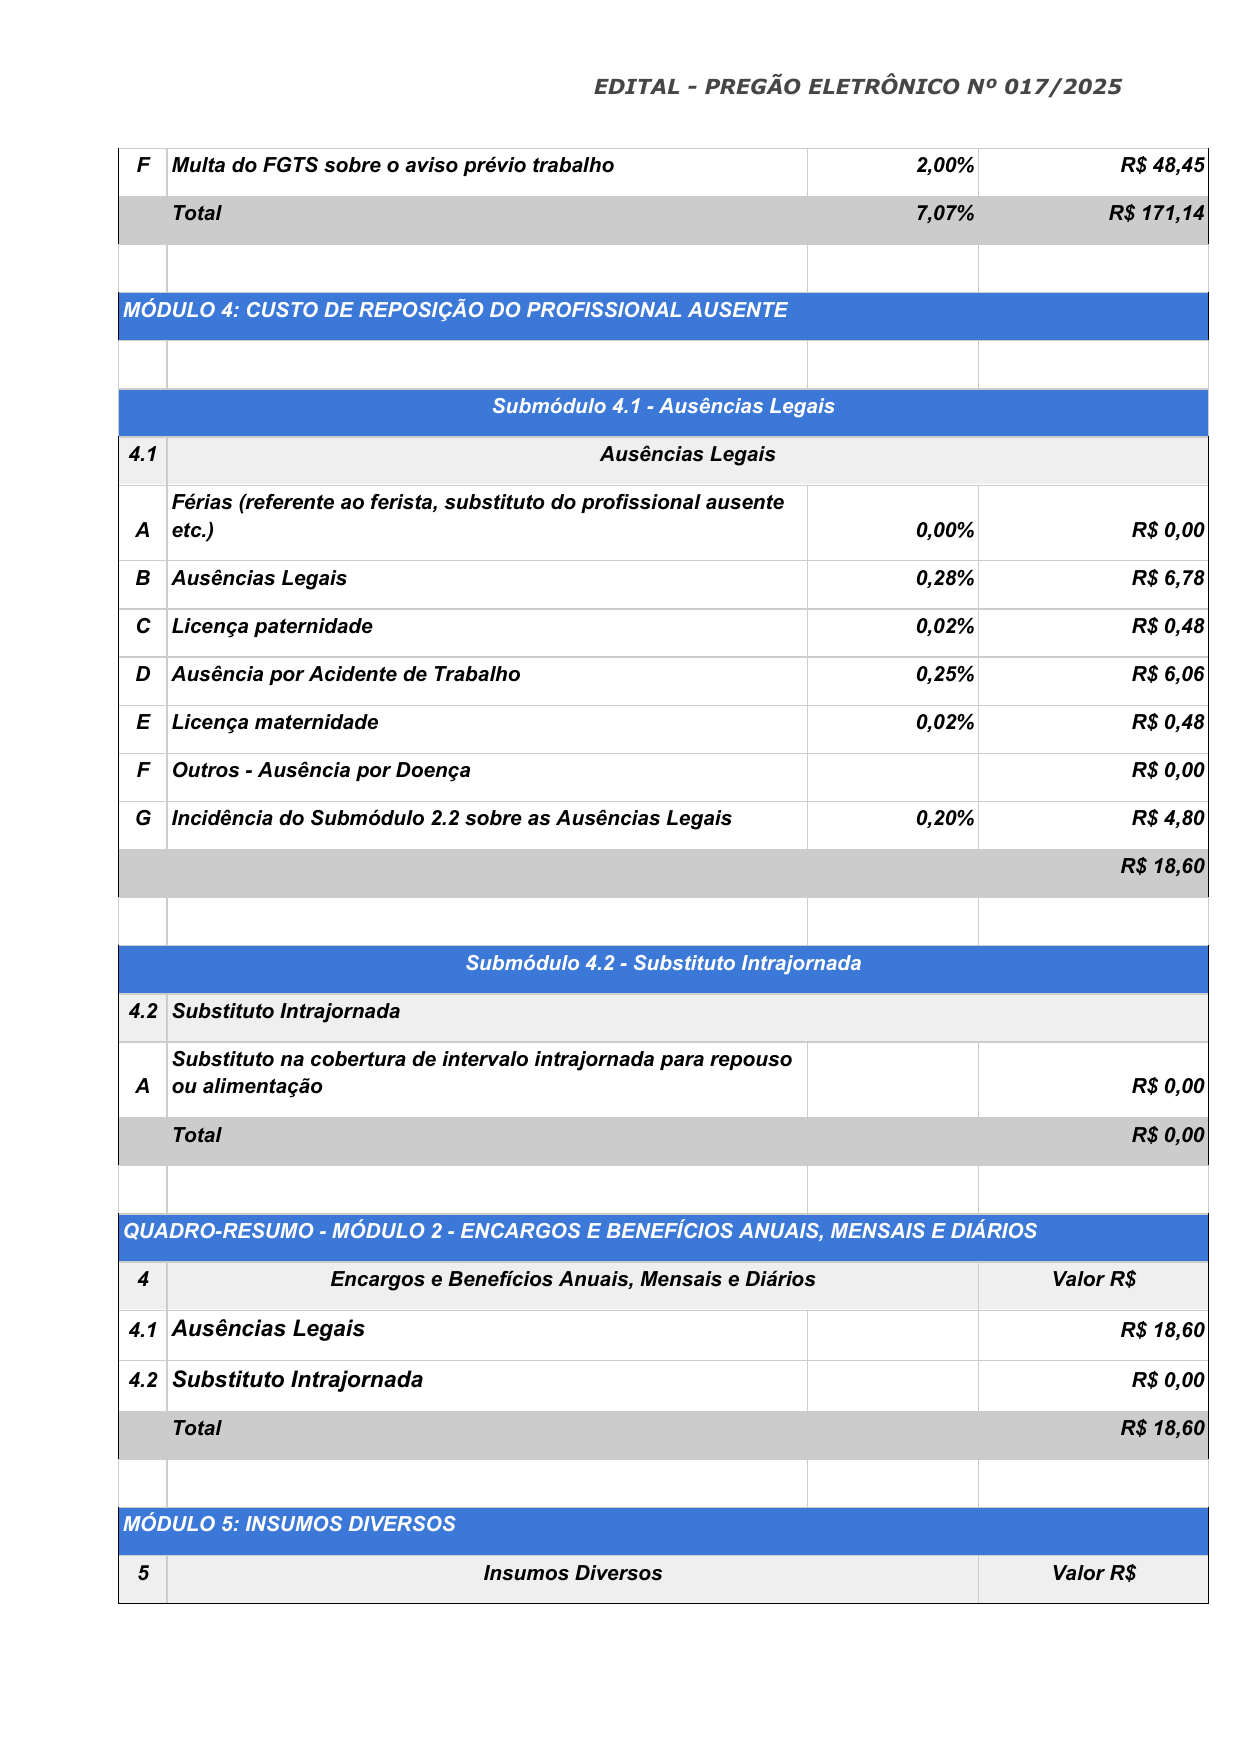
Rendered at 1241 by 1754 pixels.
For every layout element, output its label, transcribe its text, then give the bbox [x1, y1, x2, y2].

table_cell 0,02% [808, 706, 978, 753]
table_cell F [119, 754, 166, 801]
table_cell Insumos Diversos [168, 1556, 978, 1603]
table_cell 7,07% [808, 197, 978, 244]
table_cell [808, 1460, 978, 1507]
table_cell R$ 18,60 [979, 850, 1208, 897]
table_cell D [119, 658, 166, 704]
table_cell 4.2 [119, 1361, 166, 1411]
table_cell R$ 171,14 [979, 197, 1208, 244]
table_cell [119, 898, 166, 945]
table_cell 0,02% [808, 610, 978, 656]
table_cell [808, 245, 978, 292]
table_cell Substituto na cobertura de intervalo intrajornada para repouso ou alimentação [168, 1043, 807, 1117]
table_cell [808, 1166, 978, 1213]
table_cell MÓDULO 4: CUSTO DE REPOSIÇÃO DO PROFISSIONAL AUSENTE [119, 293, 1208, 340]
table_cell [808, 898, 978, 945]
table_cell C [119, 610, 166, 656]
table_cell R$ 18,60 [979, 1412, 1208, 1459]
table_cell Licença paternidade [168, 610, 807, 656]
table_cell Valor R$ [979, 1263, 1208, 1309]
table_cell Encargos e Benefícios Anuais, Mensais e Diários [168, 1263, 978, 1309]
table_cell R$ 0,00 [979, 1043, 1208, 1117]
table_cell [979, 1460, 1208, 1507]
table_cell 4.1 [119, 438, 166, 484]
table_cell Total [168, 1412, 807, 1459]
table_cell R$ 0,48 [979, 706, 1208, 753]
table_cell [168, 1166, 807, 1213]
table_cell [808, 341, 978, 388]
table_cell [119, 245, 166, 292]
table_cell Ausência por Acidente de Trabalho [168, 658, 807, 704]
table_cell 4 [119, 1263, 166, 1309]
table_cell Incidência do Submódulo 2.2 sobre as Ausências Legais [168, 802, 807, 849]
table_cell [168, 341, 807, 388]
table_cell R$ 0,48 [979, 610, 1208, 656]
table_cell [979, 341, 1208, 388]
table_cell 4.2 [119, 995, 166, 1041]
table_cell [119, 1460, 166, 1507]
table_cell Substituto Intrajornada [168, 995, 1208, 1041]
table_cell [119, 1118, 166, 1165]
table_cell Ausências Legais [168, 561, 807, 608]
table_cell Férias (referente ao ferista, substituto do profissional ausente etc.) [168, 486, 807, 560]
table_cell 0,25% [808, 658, 978, 704]
table_cell [168, 850, 807, 897]
table_cell Multa do FGTS sobre o aviso prévio trabalho [168, 149, 807, 196]
table_cell Total [168, 197, 807, 244]
table_cell F [119, 149, 166, 196]
table_cell B [119, 561, 166, 608]
table_cell R$ 0,00 [979, 754, 1208, 801]
table_cell R$ 48,45 [979, 149, 1208, 196]
table_cell MÓDULO 5: INSUMOS DIVERSOS [119, 1508, 1208, 1555]
table_cell 4.1 [119, 1311, 166, 1360]
table_cell R$ 6,06 [979, 658, 1208, 704]
table_cell [979, 1166, 1208, 1213]
table_cell 0,28% [808, 561, 978, 608]
table_cell A [119, 1043, 166, 1117]
table_cell [808, 850, 978, 897]
table_cell Submódulo 4.2 - Substituto Intrajornada [119, 946, 1208, 993]
table_cell Substituto Intrajornada [168, 1361, 807, 1411]
table_cell Licença maternidade [168, 706, 807, 753]
table_cell [119, 1166, 166, 1213]
table_cell [979, 245, 1208, 292]
table_cell Submódulo 4.1 - Ausências Legais [119, 390, 1208, 436]
table_cell Ausências Legais [168, 1311, 807, 1360]
table_cell Ausências Legais [168, 438, 1208, 484]
table_cell 2,00% [808, 149, 978, 196]
table_cell [168, 245, 807, 292]
table_cell [168, 1460, 807, 1507]
table_cell E [119, 706, 166, 753]
table_cell R$ 0,00 [979, 1118, 1208, 1165]
table_cell [808, 1412, 978, 1459]
table_cell [119, 197, 166, 244]
table_cell 0,00% [808, 486, 978, 560]
table_cell 0,20% [808, 802, 978, 849]
table_cell R$ 0,00 [979, 1361, 1208, 1411]
table_cell [119, 850, 166, 897]
table_cell QUADRO-RESUMO - MÓDULO 2 - ENCARGOS E BENEFÍCIOS ANUAIS, MENSAIS E DIÁRIOS [119, 1215, 1208, 1261]
table_cell [808, 1311, 978, 1360]
table_cell A [119, 486, 166, 560]
table_cell [168, 898, 807, 945]
table_cell G [119, 802, 166, 849]
table_cell [808, 1361, 978, 1411]
table_cell Outros - Ausência por Doença [168, 754, 807, 801]
table_cell Valor R$ [979, 1556, 1208, 1603]
table_cell R$ 4,80 [979, 802, 1208, 849]
table_cell R$ 18,60 [979, 1311, 1208, 1360]
table_cell R$ 6,78 [979, 561, 1208, 608]
table_cell [119, 1412, 166, 1459]
table_cell [979, 898, 1208, 945]
table_cell [808, 1118, 978, 1165]
table_cell [808, 754, 978, 801]
table_cell 5 [119, 1556, 166, 1603]
table_cell R$ 0,00 [979, 486, 1208, 560]
table_cell Total [168, 1118, 807, 1165]
table_cell [808, 1043, 978, 1117]
table_cell [119, 341, 166, 388]
